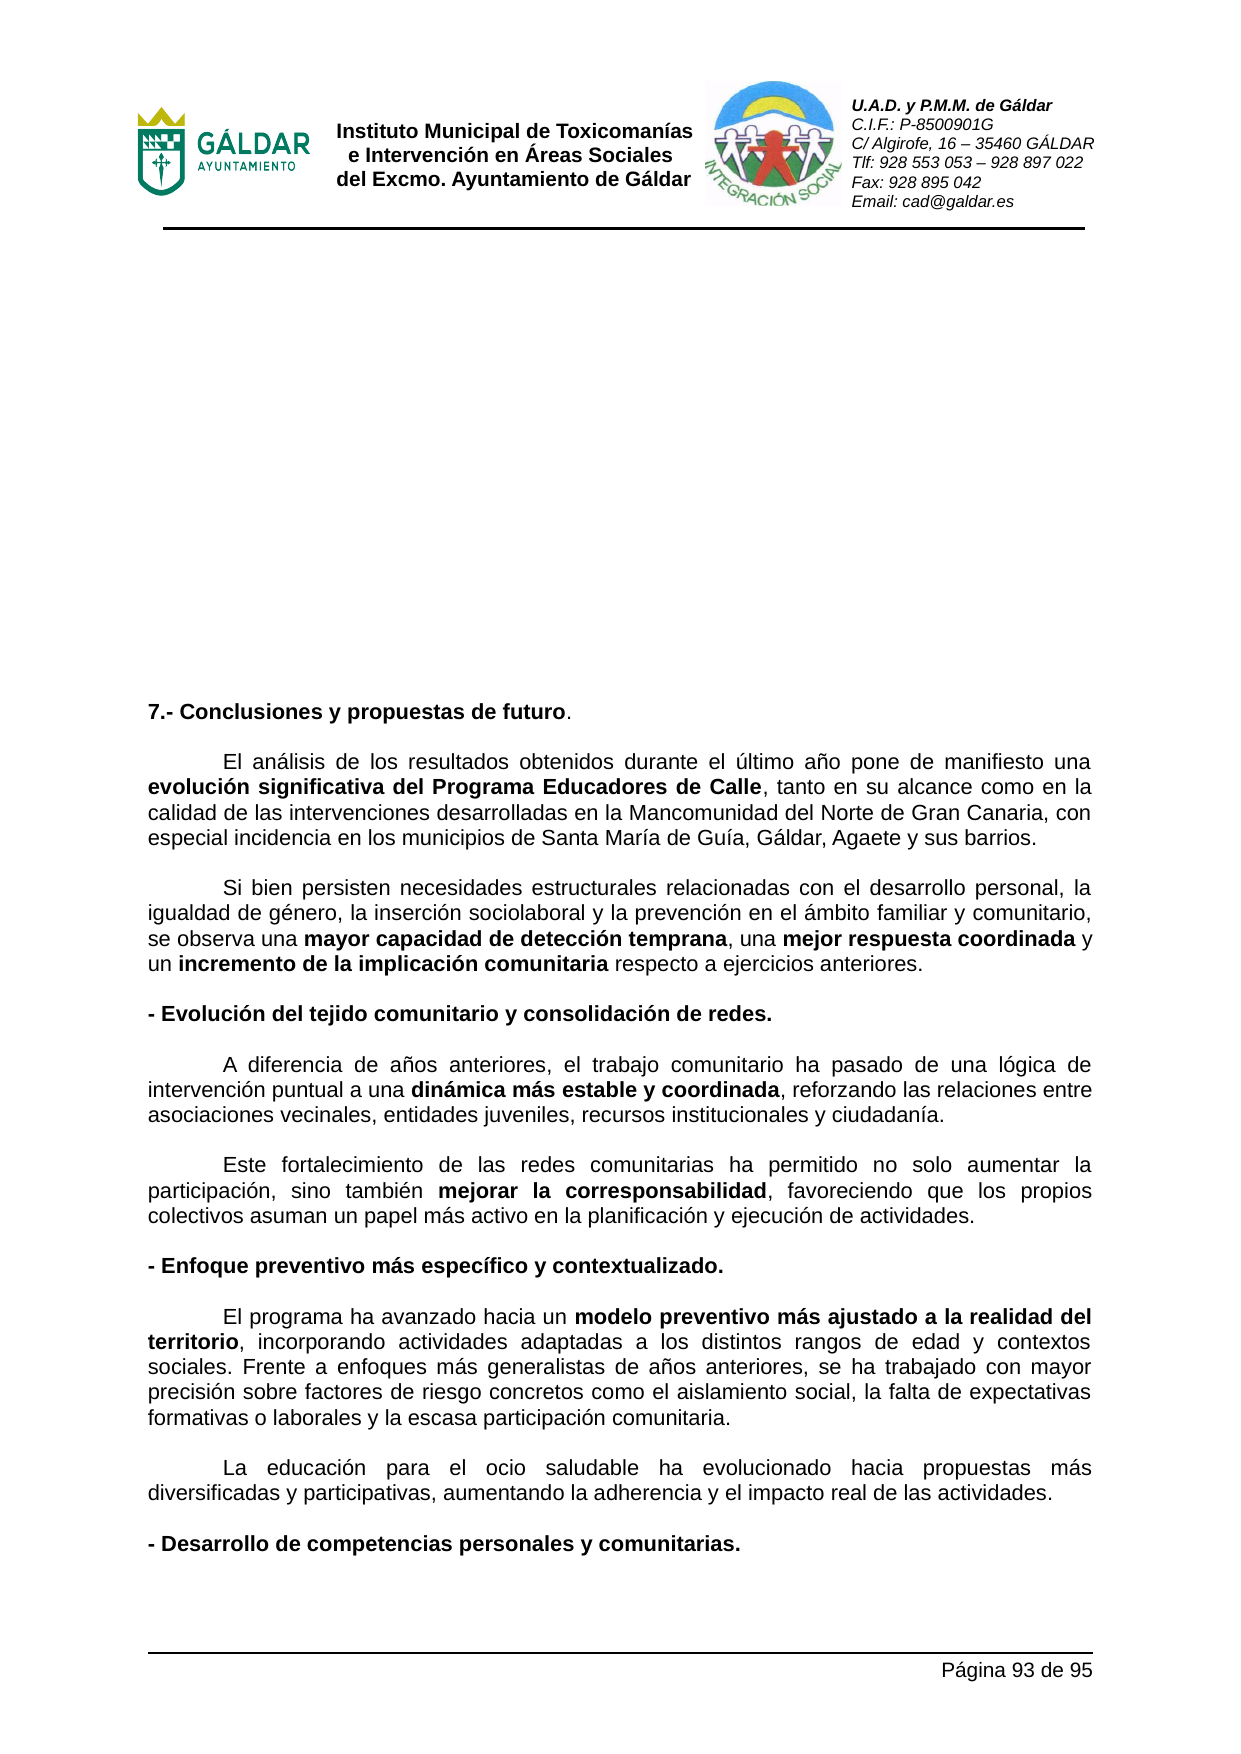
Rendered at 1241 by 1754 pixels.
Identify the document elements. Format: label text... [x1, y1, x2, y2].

picture [120, 84, 325, 218]
picture [705, 81, 842, 206]
text Este fortalecimiento de las redes comunitarias ha permitido no solo aumentar la participación, sino también mejorar la corresponsabilidad, favoreciendo que los propios colectivos asuman un papel más activo en la planificación y ejecución de actividades. [148, 1152, 1093, 1228]
text - Evolución del tejido comunitario y consolidación de redes. [148, 1001, 1093, 1026]
text El análisis de los resultados obtenidos durante el último año pone de manifiesto una evolución significativa del Programa Educadores de Calle, tanto en su alcance como en la calidad de las intervenciones desarrolladas en la Mancomunidad del Norte de Gran Canaria, con especial incidencia en los municipios de Santa María de Guía, Gáldar, Agaete y sus barrios. [148, 749, 1093, 850]
text La educación para el ocio saludable ha evolucionado hacia propuestas más diversificadas y participativas, aumentando la adherencia y el impacto real de las actividades. [148, 1455, 1093, 1505]
text Si bien persisten necesidades estructurales relacionadas con el desarrollo personal, la igualdad de género, la inserción sociolaboral y la prevención en el ámbito familiar y comunitario, se observa una mayor capacidad de detección temprana, una mejor respuesta coordinada y un incremento de la implicación comunitaria respecto a ejercicios anteriores. [148, 875, 1093, 976]
text A diferencia de años anteriores, el trabajo comunitario ha pasado de una lógica de intervención puntual a una dinámica más estable y coordinada, reforzando las relaciones entre asociaciones vecinales, entidades juveniles, recursos institucionales y ciudadanía. [148, 1051, 1093, 1127]
text - Desarrollo de competencias personales y comunitarias. [148, 1530, 1093, 1556]
text - Enfoque preventivo más específico y contextualizado. [148, 1253, 1093, 1278]
text El programa ha avanzado hacia un modelo preventivo más ajustado a la realidad del territorio, incorporando actividades adaptadas a los distintos rangos de edad y contextos sociales. Frente a enfoques más generalistas de años anteriores, se ha trabajado con mayor precisión sobre factores de riesgo concretos como el aislamiento social, la falta de expectativas formativas o laborales y la escasa participación comunitaria. [148, 1303, 1093, 1429]
text 7.- Conclusiones y propuestas de futuro. [148, 698, 1093, 724]
